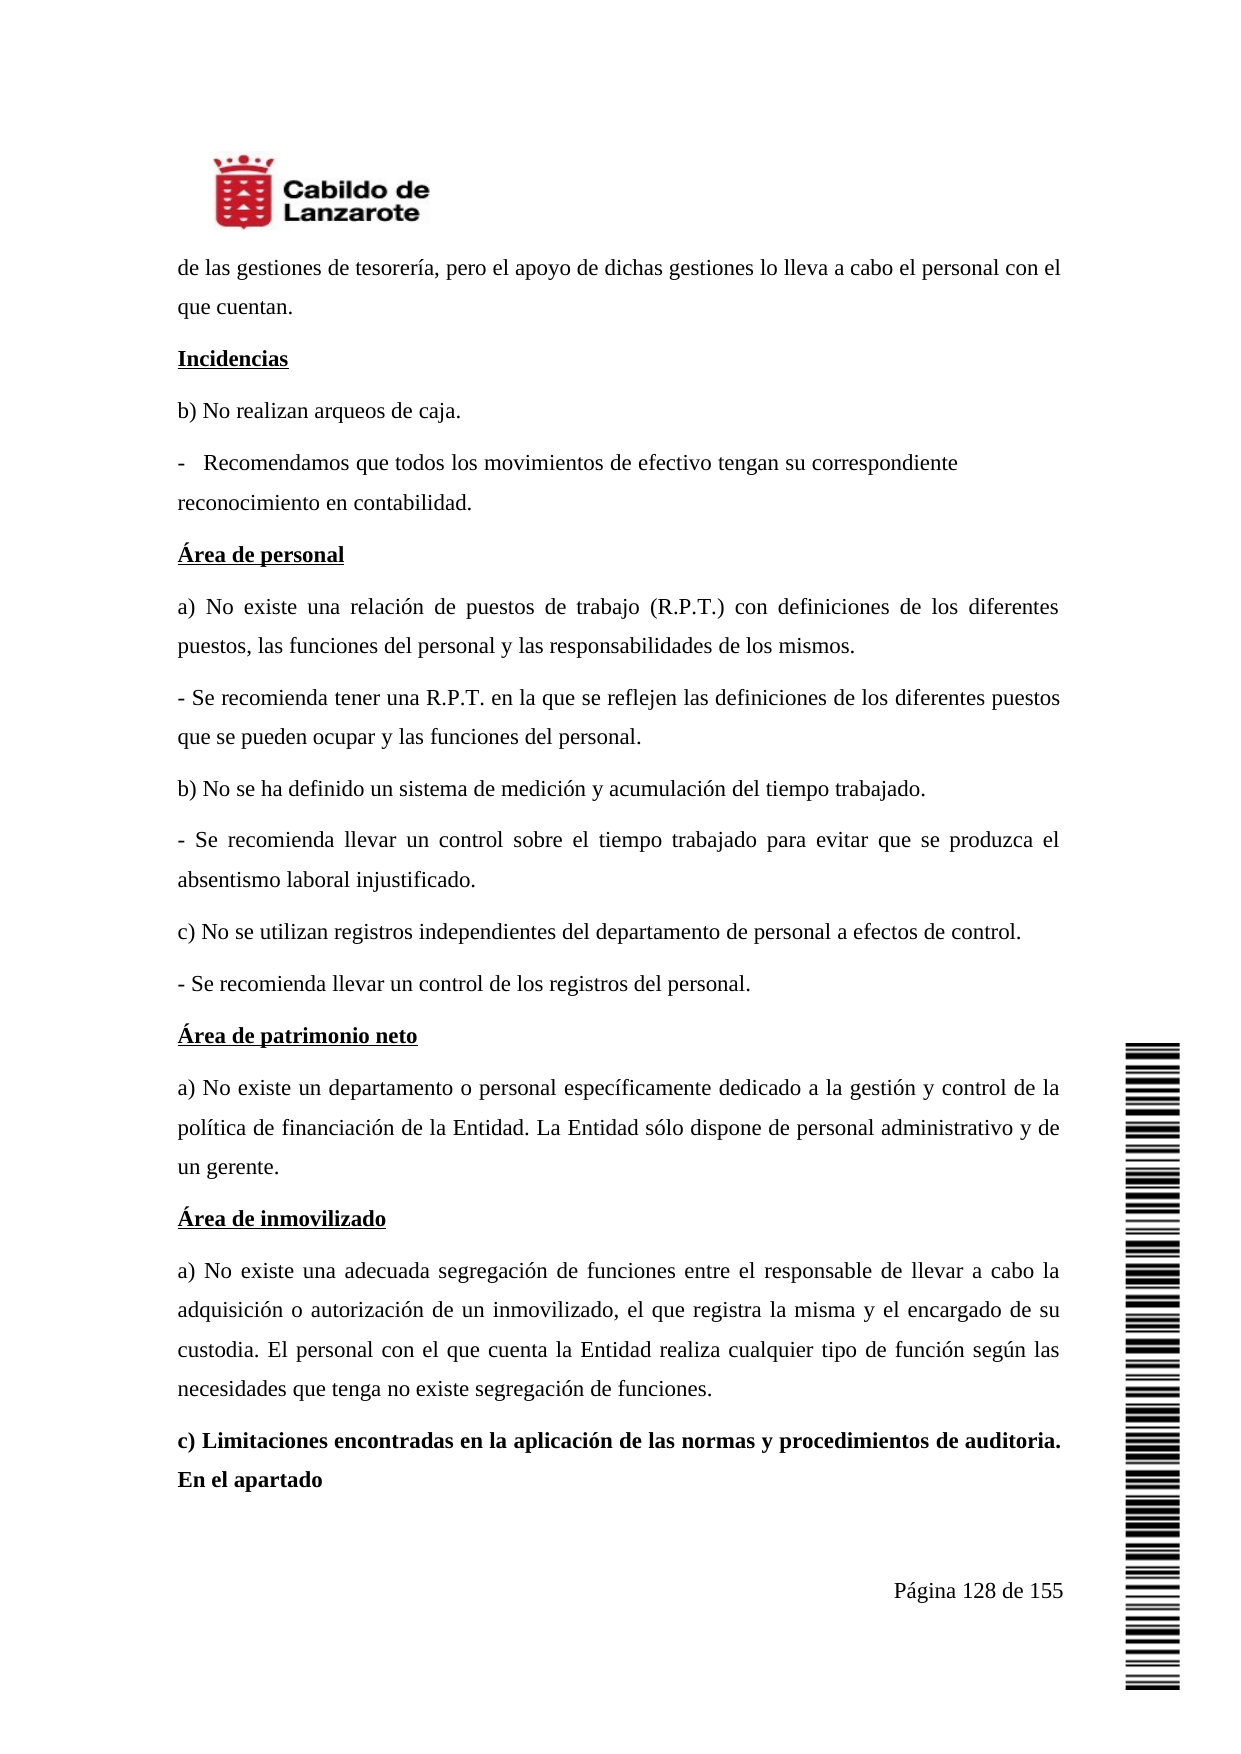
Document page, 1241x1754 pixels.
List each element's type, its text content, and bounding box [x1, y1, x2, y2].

picture [212, 151, 431, 230]
text de las gestiones de tesorería, pero el apoyo de dichas gestiones lo lleva a cabo el personal con el que cuentan. [177, 254, 1064, 320]
subtitle Área de personal [177, 541, 1190, 567]
list Se recomienda llevar un control de los registros del personal. [177, 970, 1190, 996]
list No se utilizan registros independientes del departamento de personal a efectos de control. [177, 918, 1190, 944]
text a) No existe una adecuada segregación de funciones entre el responsable de llevar a cabo la adquisición o autorización de un inmovilizado, el que registra la misma y el encargado de su custodia. El personal con el que cuenta la Entidad realiza cualquier tipo de función según las necesidades que tenga no existe segregación de funciones. [177, 1257, 1062, 1402]
text Página 128 de 155 [37, 1577, 1063, 1603]
list No existe una relación de puestos de trabajo (R.P.T.) con definiciones de los diferentes puestos, las funciones del personal y las responsabilidades de los mismos. [177, 593, 1061, 658]
subtitle Incidencias [177, 345, 1190, 372]
list Se recomienda tener una R.P.T. en la que se reflejen las definiciones de los diferentes puestos que se pueden ocupar y las funciones del personal. [177, 684, 1063, 749]
list No realizan arqueos de caja. [177, 397, 1190, 424]
list Se recomienda llevar un control sobre el tiempo trabajado para evitar que se produzca el absentismo laboral injustificado. [177, 826, 1061, 892]
list Recomendamos que todos los movimientos de efectivo tengan su correspondiente reconocimiento en contabilidad. [177, 449, 1063, 515]
picture [1125, 1043, 1180, 1690]
subtitle Limitaciones encontradas en la aplicación de las normas y procedimientos de auditoria. En el apartado [177, 1427, 1062, 1492]
text a) No existe un departamento o personal específicamente dedicado a la gestión y control de la política de financiación de la Entidad. La Entidad sólo dispone de personal administrativo y de un gerente. [177, 1074, 1062, 1179]
subtitle Área de inmovilizado [177, 1205, 1125, 1231]
list No se ha definido un sistema de medición y acumulación del tiempo trabajado. [177, 774, 1190, 801]
subtitle Área de patrimonio neto [177, 1022, 1190, 1048]
